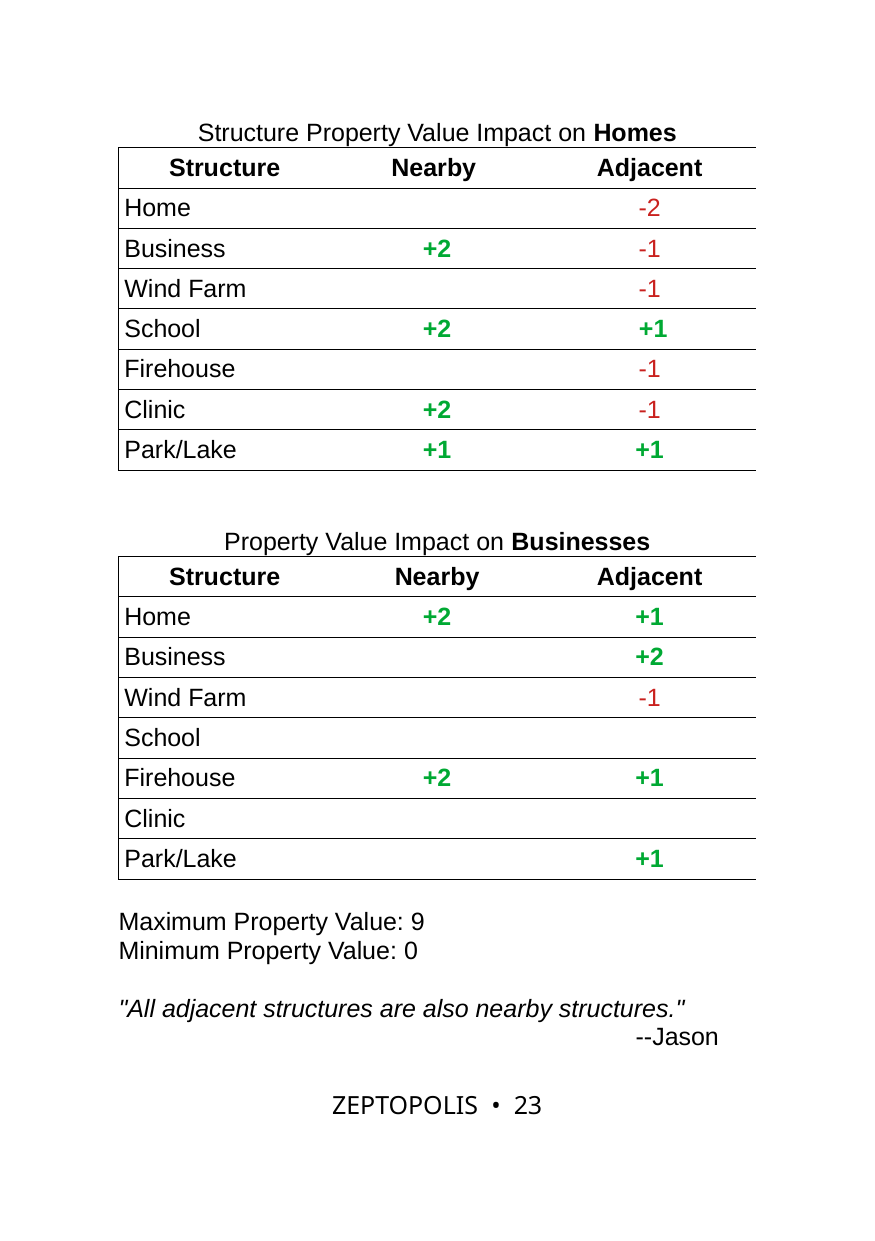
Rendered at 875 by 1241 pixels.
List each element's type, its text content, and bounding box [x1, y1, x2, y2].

table_cell Business [119, 638, 331, 677]
table_cell Firehouse [119, 759, 331, 798]
table_cell [331, 189, 543, 228]
table_cell +1 [543, 759, 756, 798]
table_cell Wind Farm [119, 678, 331, 717]
table_cell [331, 799, 543, 838]
table_cell -1 [543, 350, 756, 389]
table_cell Home [119, 597, 331, 637]
table_cell Clinic [119, 799, 331, 838]
table_cell +2 [331, 759, 543, 798]
table_header Structure [119, 557, 331, 596]
table_cell -1 [543, 390, 756, 429]
table_cell Home [119, 189, 331, 228]
table_header Nearby [331, 557, 543, 596]
table_cell -1 [543, 269, 756, 308]
table_cell +2 [331, 229, 543, 268]
table_cell +1 [543, 839, 756, 878]
table_cell Park/Lake [119, 839, 331, 878]
table_cell [331, 350, 543, 389]
table_cell School [119, 718, 331, 757]
table_cell +2 [331, 309, 543, 349]
table_header Adjacent [543, 557, 756, 596]
table_cell Business [119, 229, 331, 268]
table_cell [331, 638, 543, 677]
table_cell [543, 718, 756, 757]
table_header Adjacent [543, 148, 756, 187]
text --Jason [118, 1022, 756, 1051]
table_cell +2 [331, 390, 543, 429]
table_cell School [119, 309, 331, 349]
table_cell Firehouse [119, 350, 331, 389]
table_cell +1 [543, 309, 756, 349]
table_header Nearby [331, 148, 543, 187]
table_cell Wind Farm [119, 269, 331, 308]
table_cell +2 [543, 638, 756, 677]
table_cell +1 [331, 430, 543, 469]
table_cell +1 [543, 430, 756, 469]
table_cell +2 [331, 597, 543, 637]
table_cell [543, 799, 756, 838]
table_header Structure [119, 148, 331, 187]
text Minimum Property Value: 0 [118, 936, 756, 965]
text Structure Property Value Impact on Homes [118, 118, 756, 147]
table_cell [331, 678, 543, 717]
table_cell -1 [543, 678, 756, 717]
table_cell Clinic [119, 390, 331, 429]
text "All adjacent structures are also nearby structures." [118, 993, 756, 1022]
table_cell Park/Lake [119, 430, 331, 469]
table_cell [331, 269, 543, 308]
table_cell [331, 718, 543, 757]
text Property Value Impact on Businesses [118, 527, 756, 556]
table_cell +1 [543, 597, 756, 637]
text Maximum Property Value: 9 [118, 907, 756, 936]
table_cell -2 [543, 189, 756, 228]
table_cell [331, 839, 543, 878]
table_cell -1 [543, 229, 756, 268]
